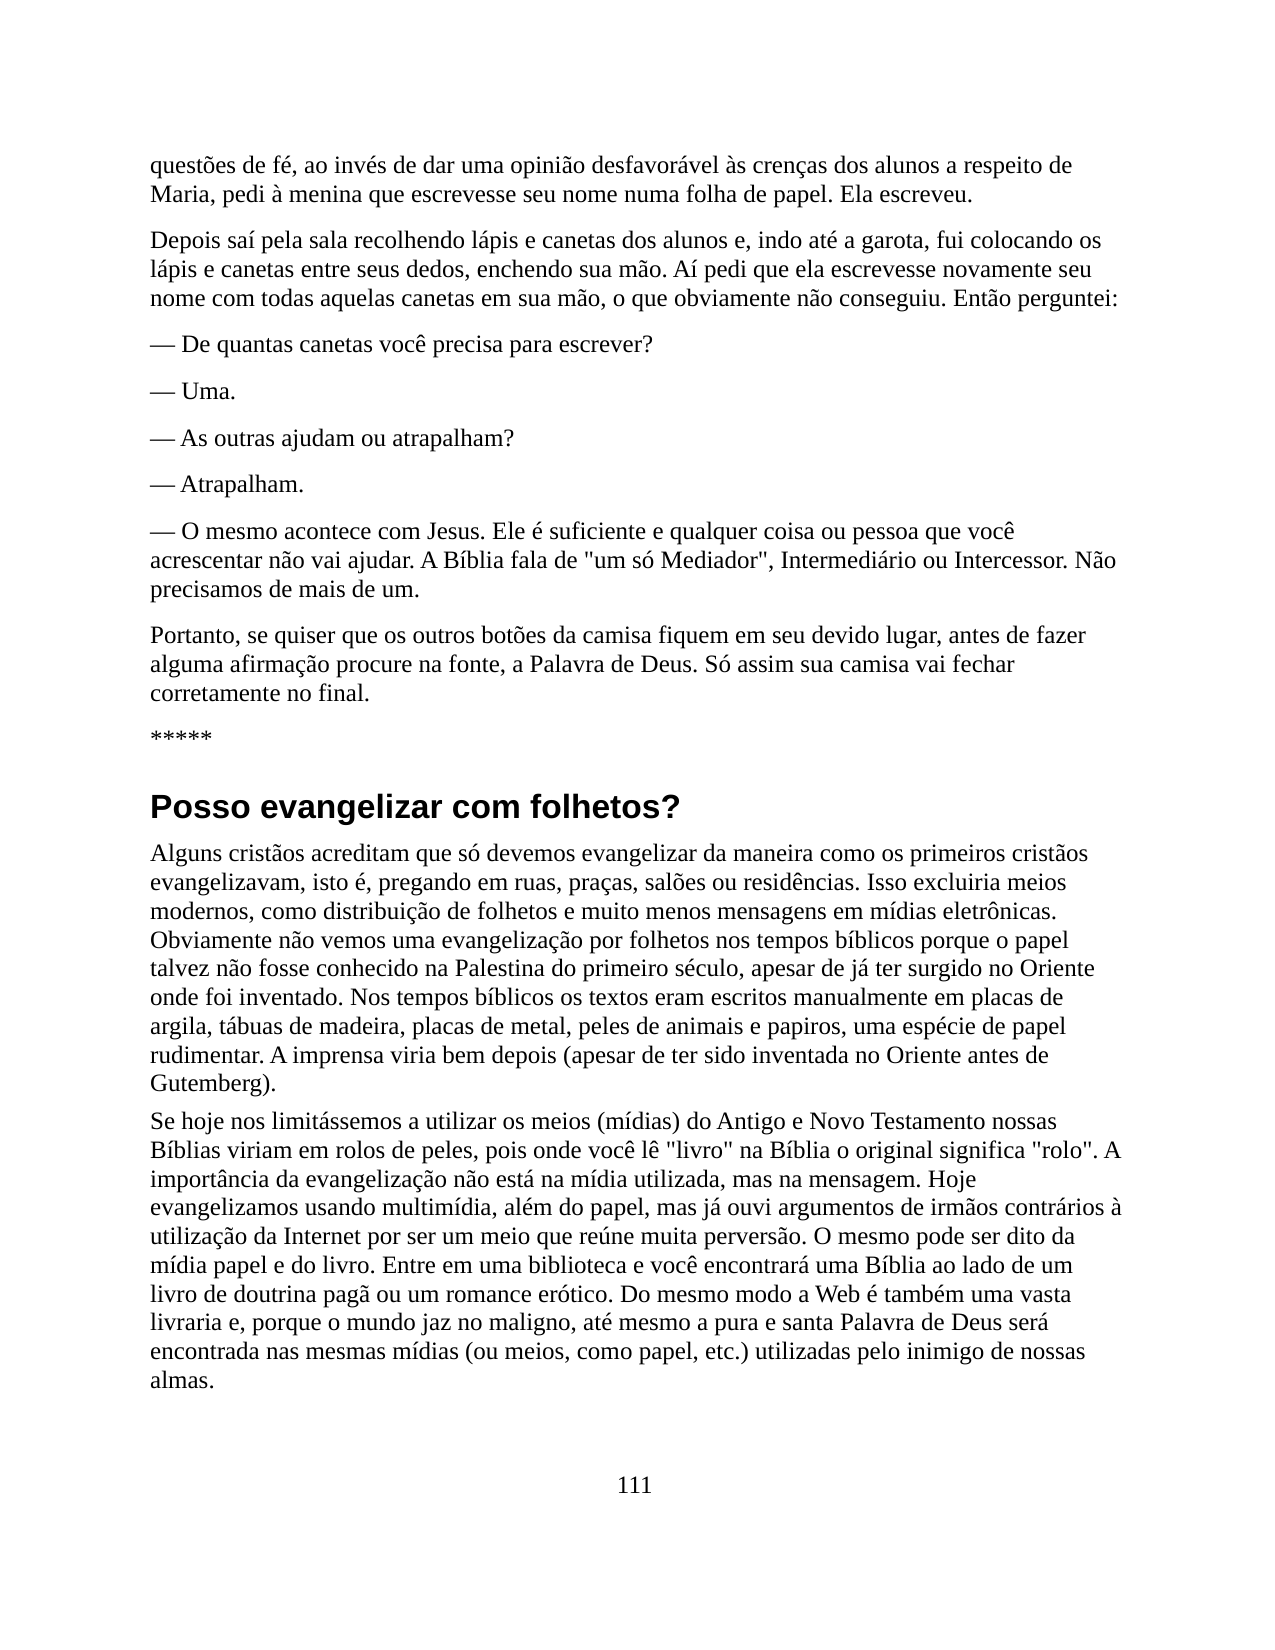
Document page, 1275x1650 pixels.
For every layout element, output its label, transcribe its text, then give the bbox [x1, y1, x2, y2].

text Depois saí pela sala recolhendo lápis e canetas dos alunos e, indo até a garota, fui colocando os lápis e canetas entre seus dedos, enchendo sua mão. Aí pedi que ela escrevesse novamente seu nome com todas aquelas canetas em sua mão, o que obviamente não conseguiu. Então perguntei: [150, 225, 1125, 312]
text — Atrapalham. [150, 469, 1125, 498]
text — As outras ajudam ou atrapalham? [150, 423, 1125, 452]
text Portanto, se quiser que os outros botões da camisa fiquem em seu devido lugar, antes de fazer alguma afirmação procure na fonte, a Palavra de Deus. Só assim sua camisa vai fechar corretamente no final. [150, 620, 1125, 707]
text Se hoje nos limitássemos a utilizar os meios (mídias) do Antigo e Novo Testamento nossas Bíblias viriam em rolos de peles, pois onde você lê "livro" na Bíblia o original significa "rolo". A importância da evangelização não está na mídia utilizada, mas na mensagem. Hoje evangelizamos usando multimídia, além do papel, mas já ouvi argumentos de irmãos contrários à utilização da Internet por ser um meio que reúne muita perversão. O mesmo pode ser dito da mídia papel e do livro. Entre em uma biblioteca e você encontrará uma Bíblia ao lado de um livro de doutrina pagã ou um romance erótico. Do mesmo modo a Web é também uma vasta livraria e, porque o mundo jaz no maligno, até mesmo a pura e santa Palavra de Deus será encontrada nas mesmas mídias (ou meios, como papel, etc.) utilizadas pelo inimigo de nossas almas. [150, 1106, 1125, 1394]
text — O mesmo acontece com Jesus. Ele é suficiente e qualquer coisa ou pessoa que você acrescentar não vai ajudar. A Bíblia fala de "um só Mediador", Intermediário ou Intercessor. Não precisamos de mais de um. [150, 516, 1125, 602]
text questões de fé, ao invés de dar uma opinião desfavorável às crenças dos alunos a respeito de Maria, pedi à menina que escrevesse seu nome numa folha de papel. Ela escreveu. [150, 150, 1125, 207]
text ***** [150, 724, 1125, 753]
subtitle Posso evangelizar com folhetos? [150, 787, 1125, 826]
text — De quantas canetas você precisa para escrever? [150, 329, 1125, 358]
text Alguns cristãos acreditam que só devemos evangelizar da maneira como os primeiros cristãos evangelizavam, isto é, pregando em ruas, praças, salões ou residências. Isso excluiria meios modernos, como distribuição de folhetos e muito menos mensagens em mídias eletrônicas. Obviamente não vemos uma evangelização por folhetos nos tempos bíblicos porque o papel talvez não fosse conhecido na Palestina do primeiro século, apesar de já ter surgido no Oriente onde foi inventado. Nos tempos bíblicos os textos eram escritos manualmente em placas de argila, tábuas de madeira, placas de metal, peles de animais e papiros, uma espécie de papel rudimentar. A imprensa viria bem depois (apesar de ter sido inventada no Oriente antes de Gutemberg). [150, 838, 1125, 1097]
text — Uma. [150, 376, 1125, 405]
